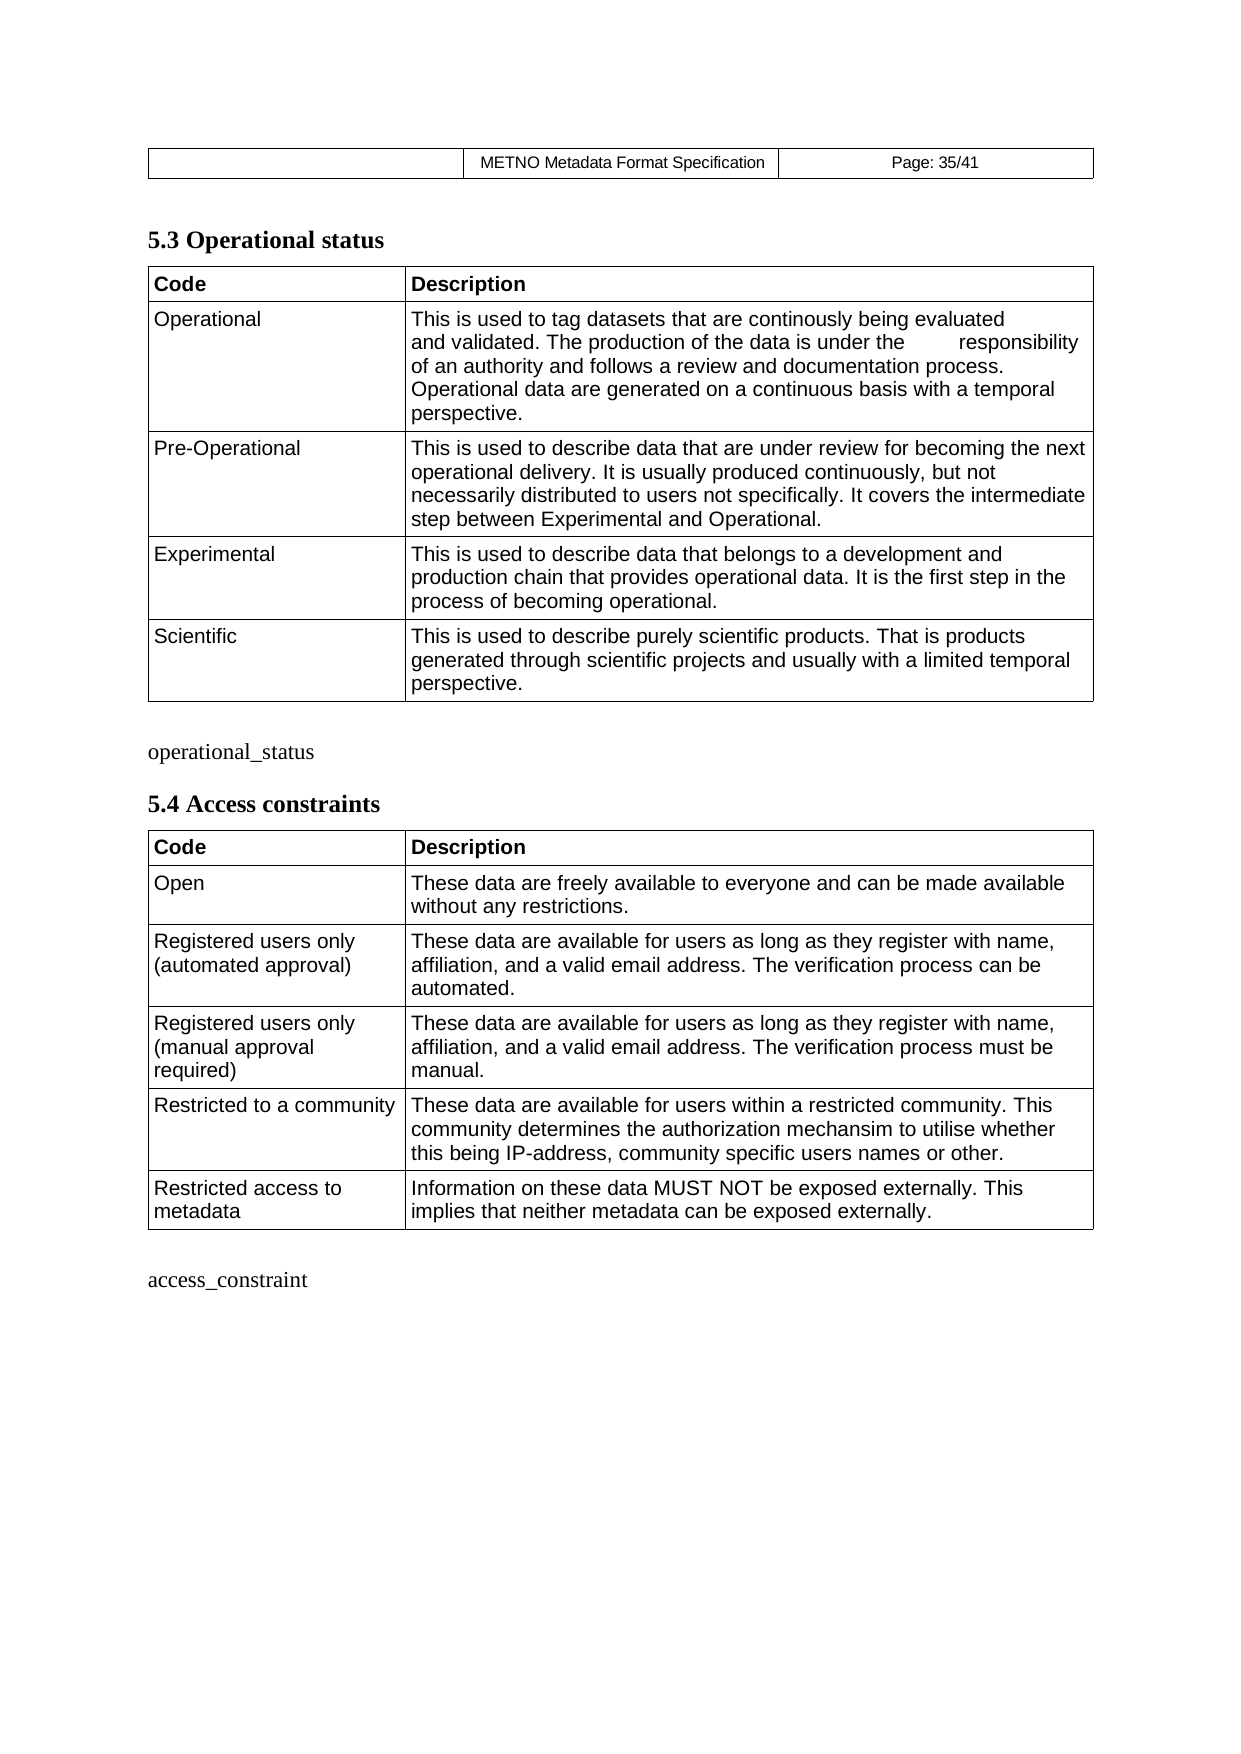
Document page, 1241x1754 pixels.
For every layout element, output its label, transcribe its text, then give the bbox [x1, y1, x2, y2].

table_cell Information on these data MUST NOT be exposed externally. This implies that neither metadata can be exposed externally. [406, 1171, 1093, 1229]
table_cell This is used to describe purely scientific products. That is products generated through scientific projects and usually with a limited temporal perspective. [406, 620, 1093, 701]
table_header Code [149, 267, 405, 301]
table_cell These data are available for users as long as they register with name, affiliation, and a valid email address. The verification process can be automated. [406, 925, 1093, 1006]
table_cell Pre-Operational [149, 432, 405, 536]
table_cell Restricted to a community [149, 1089, 405, 1170]
text access_constraint [148, 1267, 1093, 1293]
table_header Description [406, 267, 1093, 301]
table_cell Open [149, 866, 405, 924]
text operational_status [148, 739, 1093, 764]
table_cell This is used to tag datasets that are continously being evaluated and validated. The production of the data is under the responsibility of an authority and follows a review and documentation process. Operational data are generated on a continuous basis with a temporal perspective. [406, 302, 1093, 431]
table_header Description [406, 831, 1093, 865]
table_cell Registered users only (manual approval required) [149, 1007, 405, 1088]
table_cell These data are available for users as long as they register with name, affiliation, and a valid email address. The verification process must be manual. [406, 1007, 1093, 1088]
table_cell This is used to describe data that are under review for becoming the next operational delivery. It is usually produced continuously, but not necessarily distributed to users not specifically. It covers the intermediate step between Experimental and Operational. [406, 432, 1093, 536]
table_cell These data are freely available to everyone and can be made available without any restrictions. [406, 866, 1093, 924]
subtitle Access constraints [148, 789, 1093, 817]
table_header Code [149, 831, 405, 865]
table_cell This is used to describe data that belongs to a development and production chain that provides operational data. It is the first step in the process of becoming operational. [406, 537, 1093, 619]
table_cell Restricted access to metadata [149, 1171, 405, 1229]
table_cell These data are available for users within a restricted community. This community determines the authorization mechansim to utilise whether this being IP-address, community specific users names or other. [406, 1089, 1093, 1170]
table_cell Operational [149, 302, 405, 431]
table_cell Scientific [149, 620, 405, 701]
subtitle Operational status [148, 226, 1093, 254]
table_cell Registered users only (automated approval) [149, 925, 405, 1006]
table_cell Experimental [149, 537, 405, 619]
